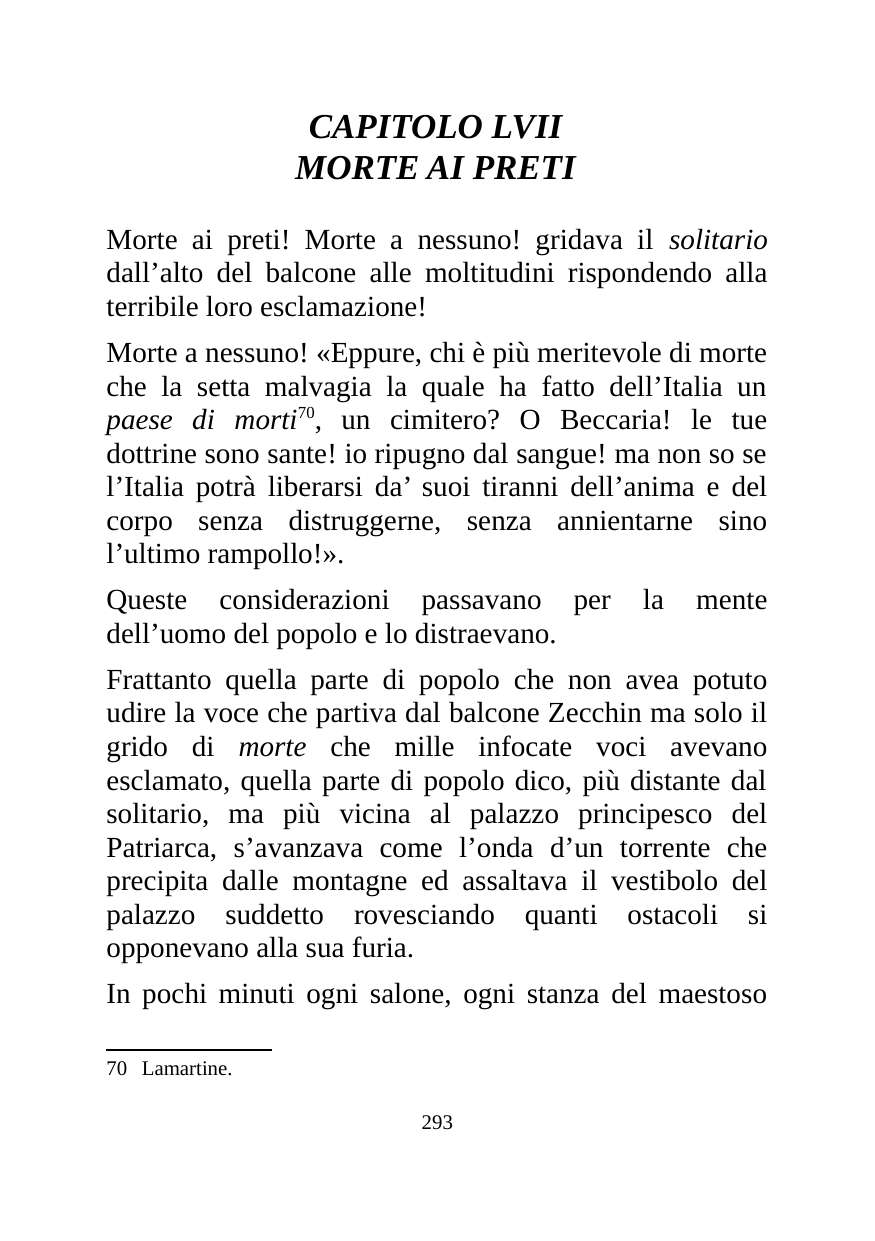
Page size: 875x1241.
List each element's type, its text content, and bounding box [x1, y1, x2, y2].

text Lamartine. [106, 1056, 768, 1080]
text Morte ai preti! Morte a nessuno! gridava il solitario dall’alto del balcone alle moltitudini rispondendo alla terribile loro esclamazione! [106, 222, 768, 323]
text Frattanto quella parte di popolo che non avea potuto udire la voce che partiva dal balcone Zecchin ma solo il grido di morte che mille infocate voci avevano esclamato, quella parte di popolo dico, più distante dal solitario, ma più vicina al palazzo principesco del Patriarca, s’avanzava come l’onda d’un torrente che precipita dalle montagne ed assaltava il vestibolo del palazzo suddetto rovesciando quanti ostacoli si opponevano alla sua furia. [106, 662, 768, 964]
subtitle CAPITOLO LVII MORTE AI PRETI [106, 106, 768, 187]
text In pochi minuti ogni salone, ogni stanza del maestoso [106, 976, 768, 1010]
text Morte a nessuno! «Eppure, chi è più meritevole di morte che la setta malvagia la quale ha fatto dell’Italia un paese di morti, un cimitero? O Beccaria! le tue dottrine sono sante! io ripugno dal sangue! ma non so se l’Italia potrà liberarsi da’ suoi tiranni dell’anima e del corpo senza distruggerne, senza annientarne sino l’ultimo rampollo!». [106, 335, 768, 570]
text Queste considerazioni passavano per la mente dell’uomo del popolo e lo distraevano. [106, 582, 768, 649]
